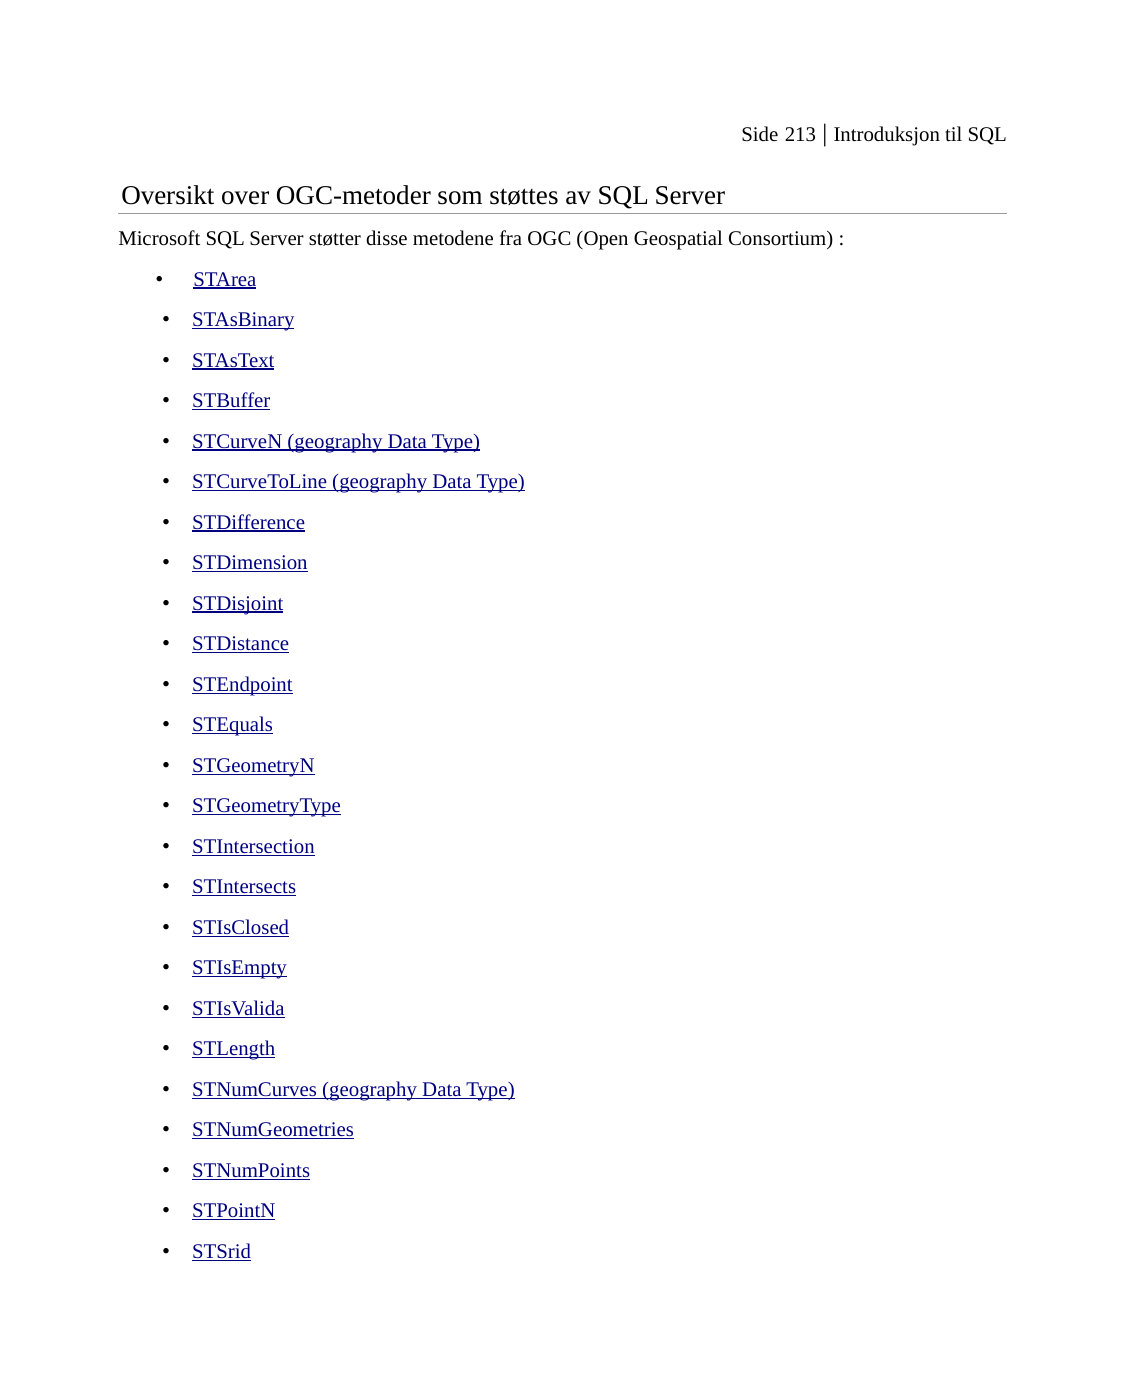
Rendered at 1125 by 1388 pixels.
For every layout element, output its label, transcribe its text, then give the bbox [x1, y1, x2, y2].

list STDifference [162, 509, 1007, 534]
list STDisjoint [162, 591, 1007, 615]
list STEndpoint [162, 672, 1007, 696]
list STAsText [162, 347, 1007, 372]
list STEquals [162, 712, 1007, 736]
list STPointN [162, 1198, 1007, 1222]
list STArea [156, 266, 1007, 291]
list STIntersects [162, 874, 1007, 898]
list STNumGeometries [162, 1117, 1007, 1141]
list STDistance [162, 631, 1007, 655]
list STIsEmpty [162, 955, 1007, 979]
list STNumCurves (geography Data Type) [162, 1077, 1007, 1101]
list STDimension [162, 550, 1007, 574]
list STBuffer [162, 388, 1007, 412]
list STGeometryType [162, 793, 1007, 817]
list STSrid [162, 1239, 1007, 1263]
list STCurveN (geography Data Type) [162, 428, 1007, 453]
list STIntersection [162, 834, 1007, 858]
text Microsoft SQL Server støtter disse metodene fra OGC (Open Geospatial Consortium) : [118, 226, 1007, 250]
list STAsBinary [162, 307, 1007, 331]
subtitle Oversikt over OGC-metoder som støttes av SQL Server [118, 176, 1007, 213]
list STLength [162, 1036, 1007, 1060]
list STGeometryN [162, 753, 1007, 777]
list STNumPoints [162, 1158, 1007, 1182]
list STCurveToLine (geography Data Type) [162, 469, 1007, 493]
list STIsClosed [162, 915, 1007, 939]
list STIsValida [162, 996, 1007, 1020]
